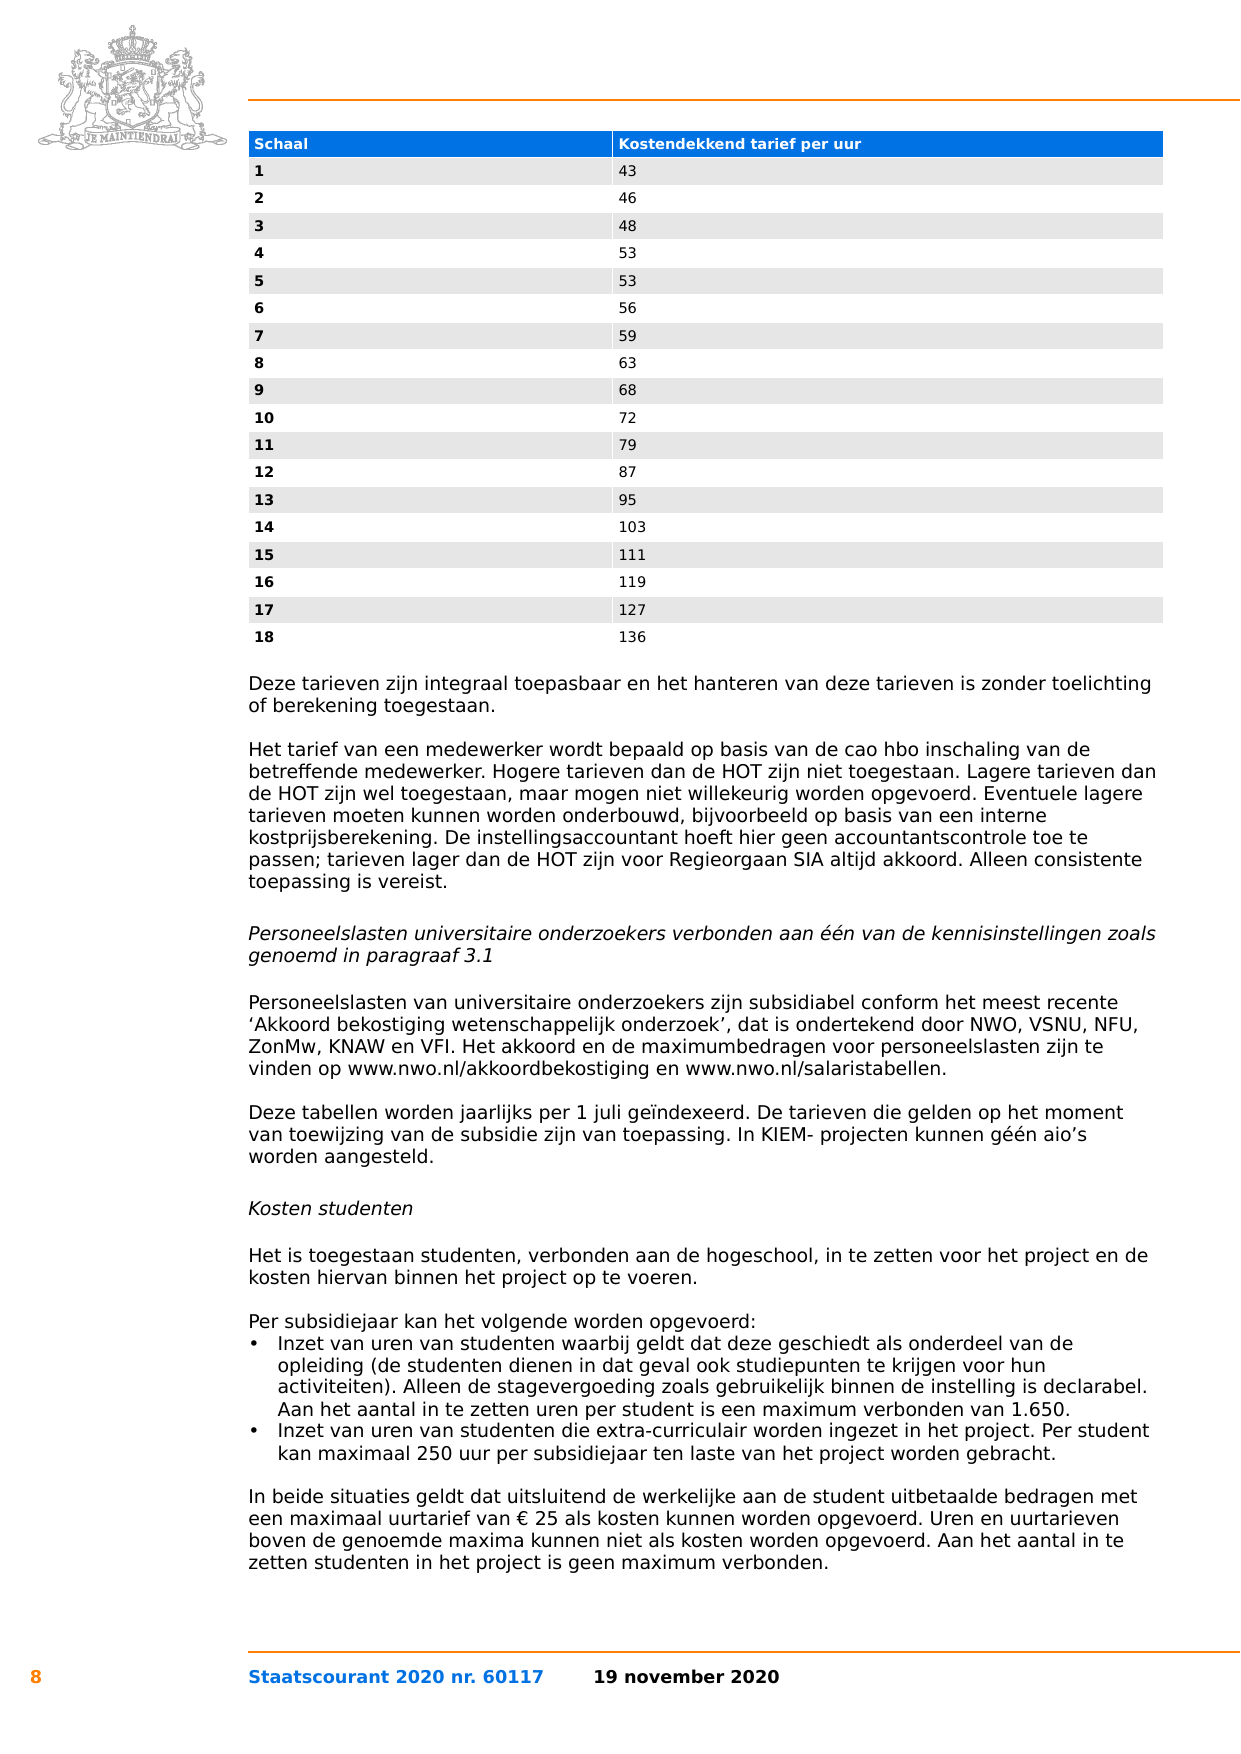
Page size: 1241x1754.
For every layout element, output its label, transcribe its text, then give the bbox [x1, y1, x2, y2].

table_cell 18 [249, 624, 612, 650]
table_cell 15 [249, 542, 612, 568]
table_cell 68 [613, 378, 1163, 404]
text • Inzet van uren van studenten waarbij geldt dat deze geschiedt als onderdeel van de opleiding (de studenten dienen in dat geval ook studiepunten te krijgen voor hun activiteiten). Alleen de stagevergoeding zoals gebruikelijk binnen de instelling is declarabel. Aan het aantal in te zetten uren per student is een maximum verbonden van 1.650. [248, 1332, 1163, 1420]
table_cell 127 [613, 597, 1163, 623]
table_cell 87 [613, 460, 1163, 486]
picture [38, 25, 227, 150]
table_cell 119 [613, 569, 1163, 596]
table_cell 8 [249, 350, 612, 376]
table_cell 7 [249, 323, 612, 349]
text Het tarief van een medewerker wordt bepaald op basis van de cao hbo inschaling van de betreffende medewerker. Hogere tarieven dan de HOT zijn niet toegestaan. Lagere tarieven dan de HOT zijn wel toegestaan, maar mogen niet willekeurig worden opgevoerd. Eventuele lagere tarieven moeten kunnen worden onderbouwd, bijvoorbeeld op basis van een interne kostprijsberekening. De instellingsaccountant hoeft hier geen accountantscontrole toe te passen; tarieven lager dan de HOT zijn voor Regieorgaan SIA altijd akkoord. Alleen consistente toepassing is vereist. [248, 739, 1163, 893]
table_cell 10 [249, 405, 612, 431]
table_cell 5 [249, 268, 612, 294]
table_cell 46 [613, 186, 1163, 212]
table_header Kostendekkend tarief per uur [613, 131, 1163, 157]
table_cell 13 [249, 487, 612, 513]
subtitle Personeelslasten universitaire onderzoekers verbonden aan één van de kennisinstellingen zoals genoemd in paragraaf 3.1 [248, 923, 1163, 967]
subtitle Kosten studenten [248, 1198, 1163, 1220]
table_cell 14 [249, 515, 612, 541]
table_cell 12 [249, 460, 612, 486]
table_cell 43 [613, 158, 1163, 185]
table_cell 53 [613, 268, 1163, 294]
table_cell 103 [613, 515, 1163, 541]
table_cell 16 [249, 569, 612, 596]
table_cell 6 [249, 295, 612, 322]
table_cell 79 [613, 432, 1163, 459]
table_cell 59 [613, 323, 1163, 349]
table_cell 1 [249, 158, 612, 185]
text Deze tabellen worden jaarlijks per 1 juli geïndexeerd. De tarieven die gelden op het moment van toewijzing van de subsidie zijn van toepassing. In KIEM- projecten kunnen géén aio’s worden aangesteld. [248, 1102, 1163, 1168]
table_cell 4 [249, 241, 612, 267]
text In beide situaties geldt dat uitsluitend de werkelijke aan de student uitbetaalde bedragen met een maximaal uurtarief van € 25 als kosten kunnen worden opgevoerd. Uren en uurtarieven boven de genoemde maxima kunnen niet als kosten worden opgevoerd. Aan het aantal in te zetten studenten in het project is geen maximum verbonden. [248, 1486, 1163, 1574]
text Het is toegestaan studenten, verbonden aan de hogeschool, in te zetten voor het project en de kosten hiervan binnen het project op te voeren. [248, 1245, 1163, 1289]
text Per subsidiejaar kan het volgende worden opgevoerd: [248, 1311, 1163, 1332]
table_cell 72 [613, 405, 1163, 431]
table_cell 48 [613, 213, 1163, 239]
table_cell 95 [613, 487, 1163, 513]
text Personeelslasten van universitaire onderzoekers zijn subsidiabel conform het meest recente ‘Akkoord bekostiging wetenschappelijk onderzoek’, dat is ondertekend door NWO, VSNU, NFU, ZonMw, KNAW en VFI. Het akkoord en de maximumbedragen voor personeelslasten zijn te vinden op www.nwo.nl/akkoordbekostiging en www.nwo.nl/salaristabellen. [248, 992, 1163, 1080]
table_cell 2 [249, 186, 612, 212]
table_cell 3 [249, 213, 612, 239]
text Deze tarieven zijn integraal toepasbaar en het hanteren van deze tarieven is zonder toelichting of berekening toegestaan. [248, 673, 1163, 717]
table_header Schaal [249, 131, 612, 157]
table_cell 17 [249, 597, 612, 623]
table_cell 9 [249, 378, 612, 404]
text • Inzet van uren van studenten die extra-curriculair worden ingezet in het project. Per student kan maximaal 250 uur per subsidiejaar ten laste van het project worden gebracht. [248, 1420, 1163, 1464]
table_cell 11 [249, 432, 612, 459]
table_cell 56 [613, 295, 1163, 322]
table_cell 53 [613, 241, 1163, 267]
table_cell 136 [613, 624, 1163, 650]
table_cell 63 [613, 350, 1163, 376]
table_cell 111 [613, 542, 1163, 568]
